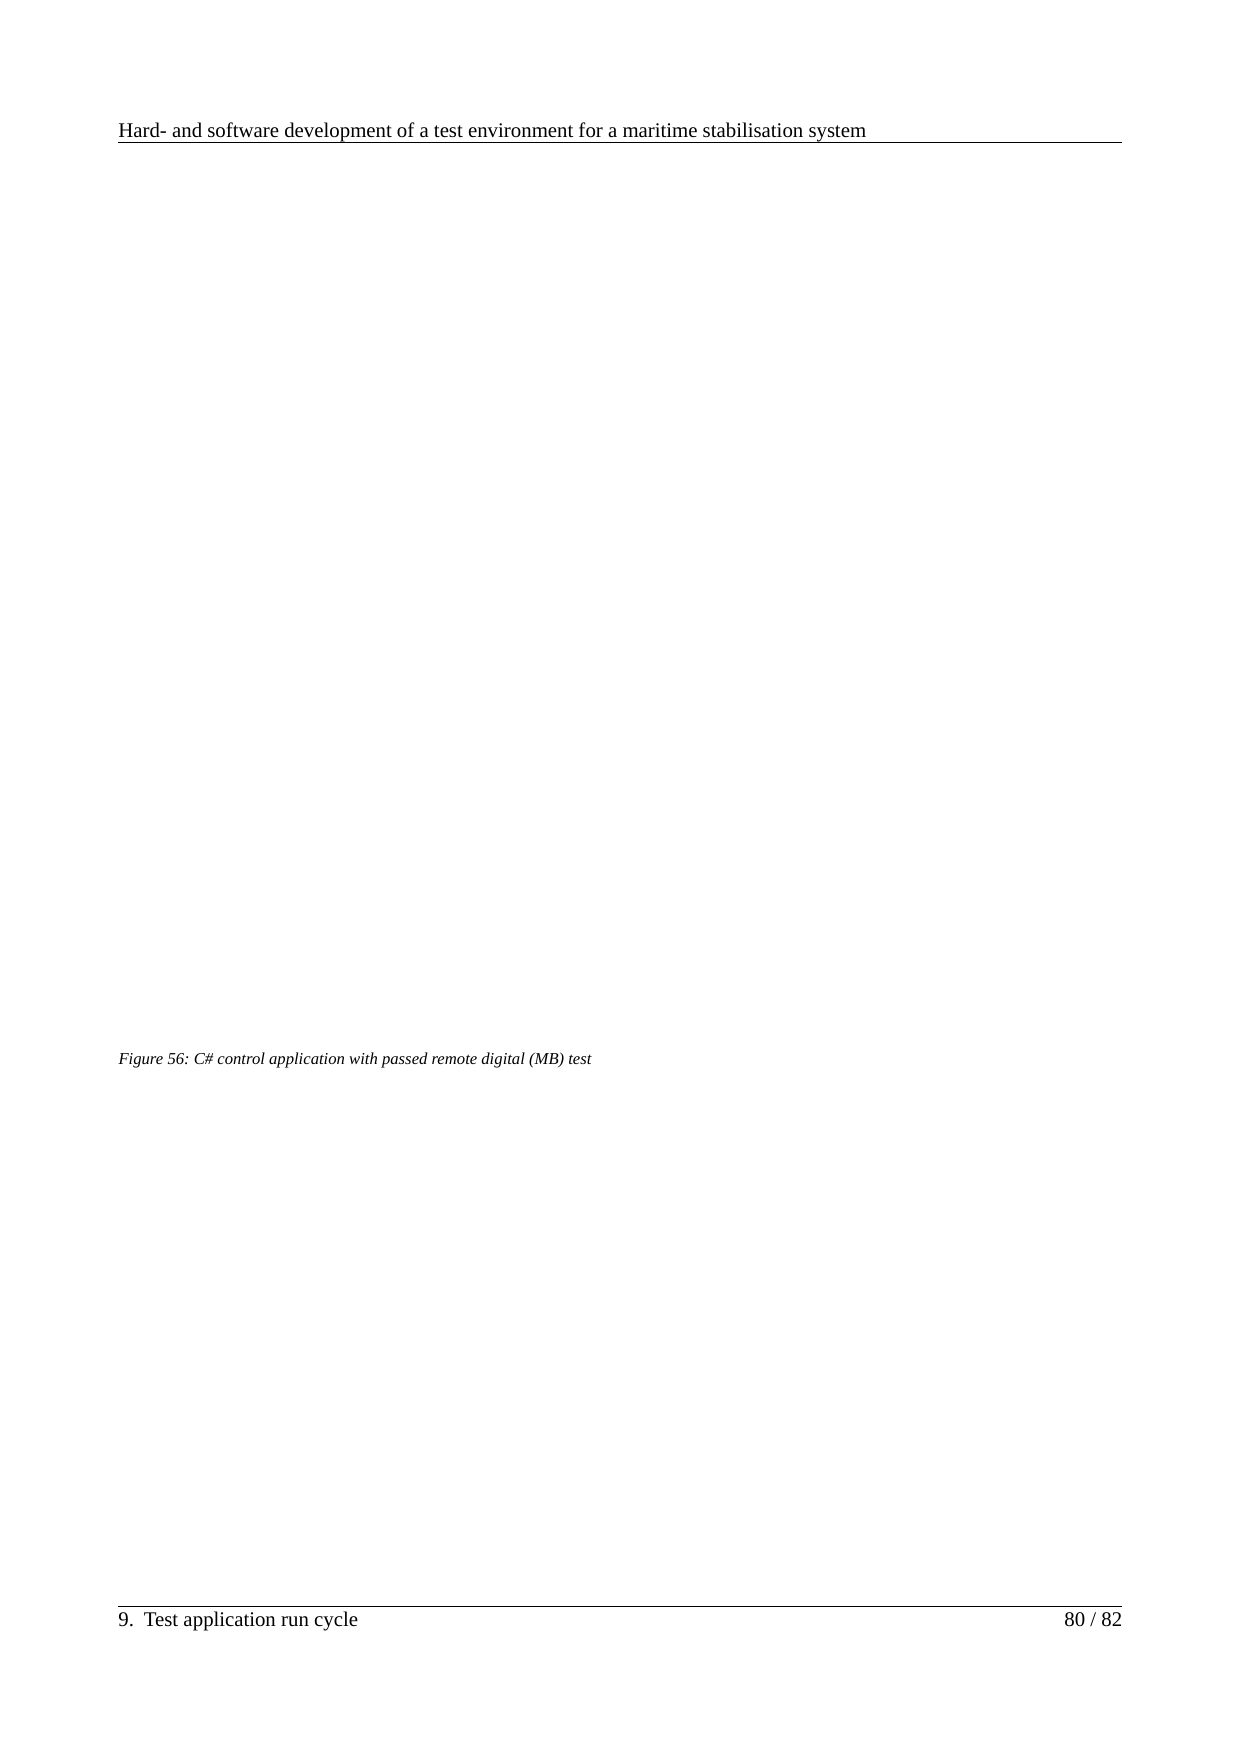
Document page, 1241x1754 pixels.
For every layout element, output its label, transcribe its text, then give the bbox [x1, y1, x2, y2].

text Figure 56: C# control application with passed remote digital (MB) test [118, 189, 1122, 1068]
